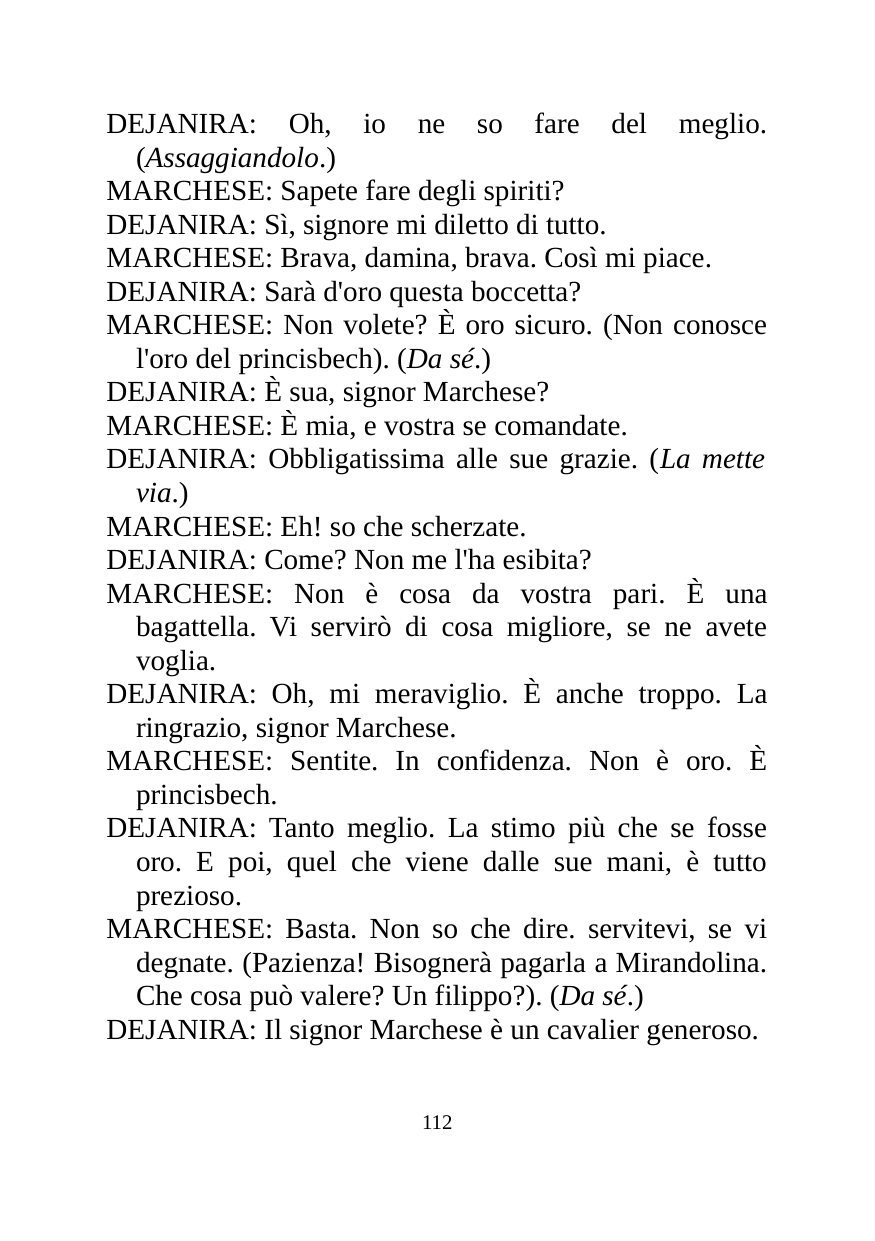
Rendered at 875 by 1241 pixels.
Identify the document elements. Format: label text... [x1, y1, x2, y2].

text DEJANIRA: Oh, mi meraviglio. È anche troppo. La ringrazio, signor Marchese. [106, 676, 768, 743]
text MARCHESE: Brava, damina, brava. Così mi piace. [106, 240, 768, 274]
text DEJANIRA: È sua, signor Marchese? [106, 374, 768, 408]
text DEJANIRA: Obbligatissima alle sue grazie. (La mette via.) [106, 442, 768, 509]
text MARCHESE: Non è cosa da vostra pari. È una bagattella. Vi servirò di cosa migliore, se ne avete voglia. [106, 576, 768, 676]
text DEJANIRA: Oh, io ne so fare del meglio. (Assaggiandolo.) [106, 106, 768, 173]
text DEJANIRA: Come? Non me l'ha esibita? [106, 542, 768, 576]
text MARCHESE: Basta. Non so che dire. servitevi, se vi degnate. (Pazienza! Bisognerà pagarla a Mirandolina. Che cosa può valere? Un filippo?). (Da sé.) [106, 911, 768, 1012]
text MARCHESE: Sapete fare degli spiriti? [106, 173, 768, 207]
text MARCHESE: È mia, e vostra se comandate. [106, 408, 768, 442]
text DEJANIRA: Sarà d'oro questa boccetta? [106, 274, 768, 307]
text MARCHESE: Eh! so che scherzate. [106, 509, 768, 542]
text DEJANIRA: Il signor Marchese è un cavalier generoso. [106, 1012, 768, 1045]
text DEJANIRA: Tanto meglio. La stimo più che se fosse oro. E poi, quel che viene dalle sue mani, è tutto prezioso. [106, 811, 768, 911]
text MARCHESE: Non volete? È oro sicuro. (Non conosce l'oro del princisbech). (Da sé.) [106, 307, 768, 374]
text DEJANIRA: Sì, signore mi diletto di tutto. [106, 207, 768, 240]
text MARCHESE: Sentite. In confidenza. Non è oro. È princisbech. [106, 743, 768, 811]
